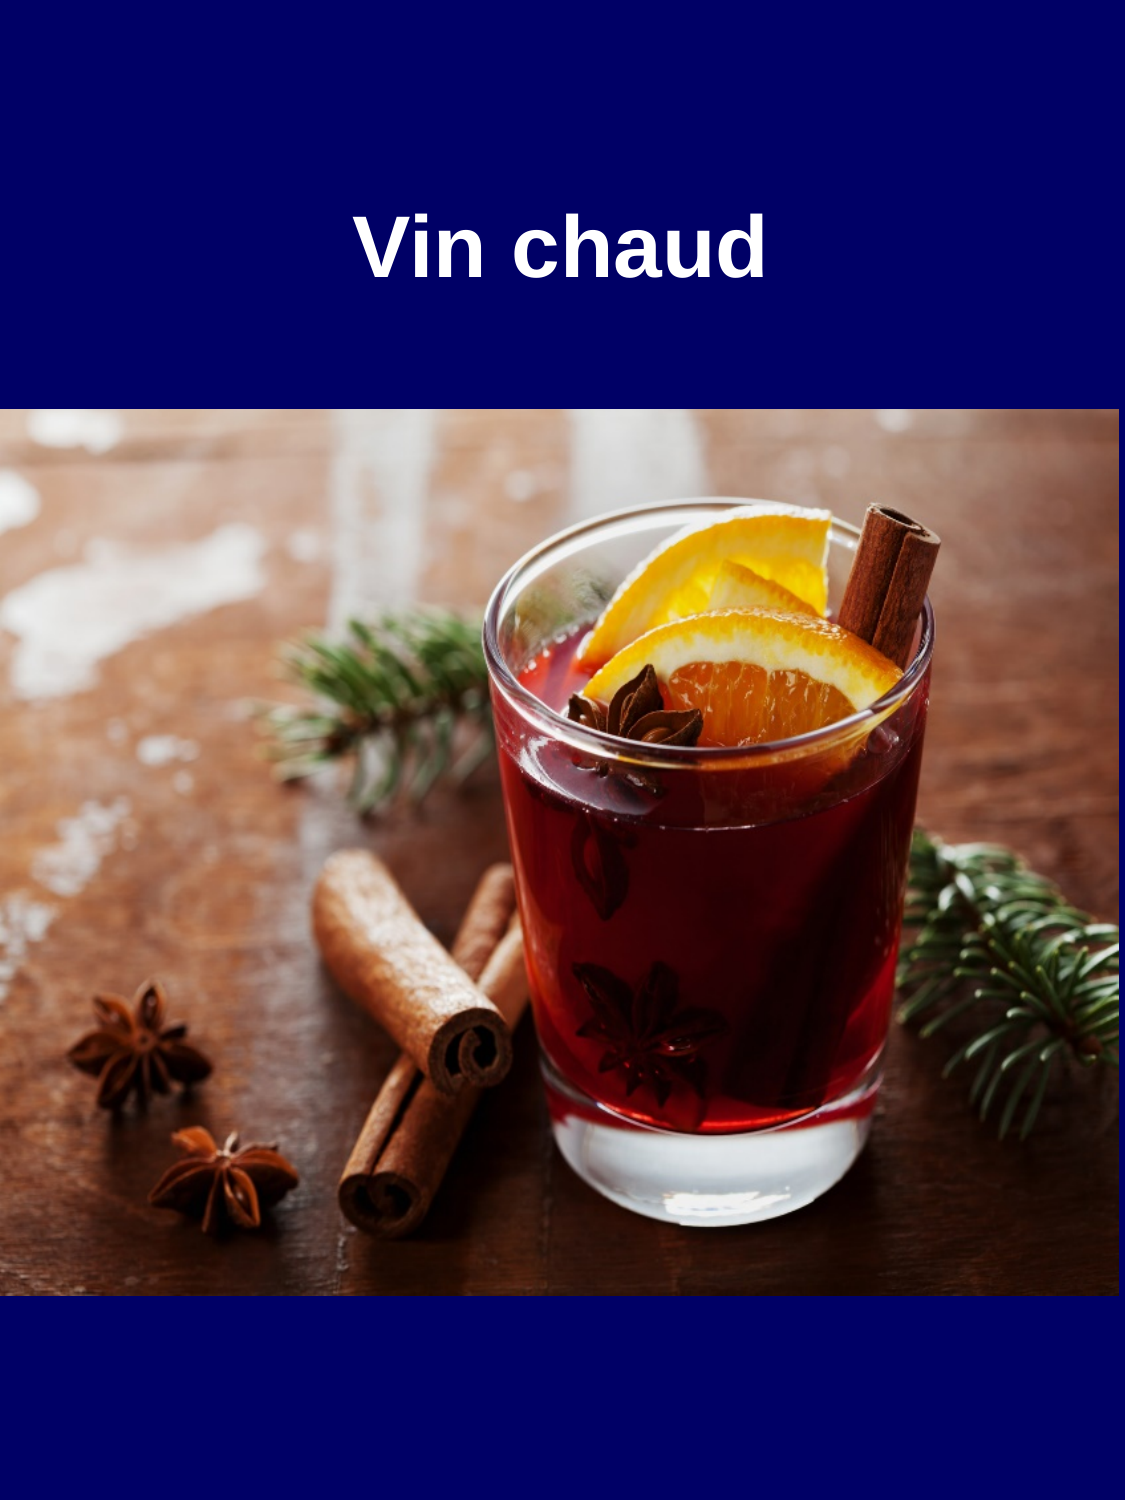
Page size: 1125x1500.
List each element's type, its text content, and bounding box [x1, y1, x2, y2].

text_box Vin chaud [153, 182, 969, 296]
picture [0, 409, 1119, 1296]
